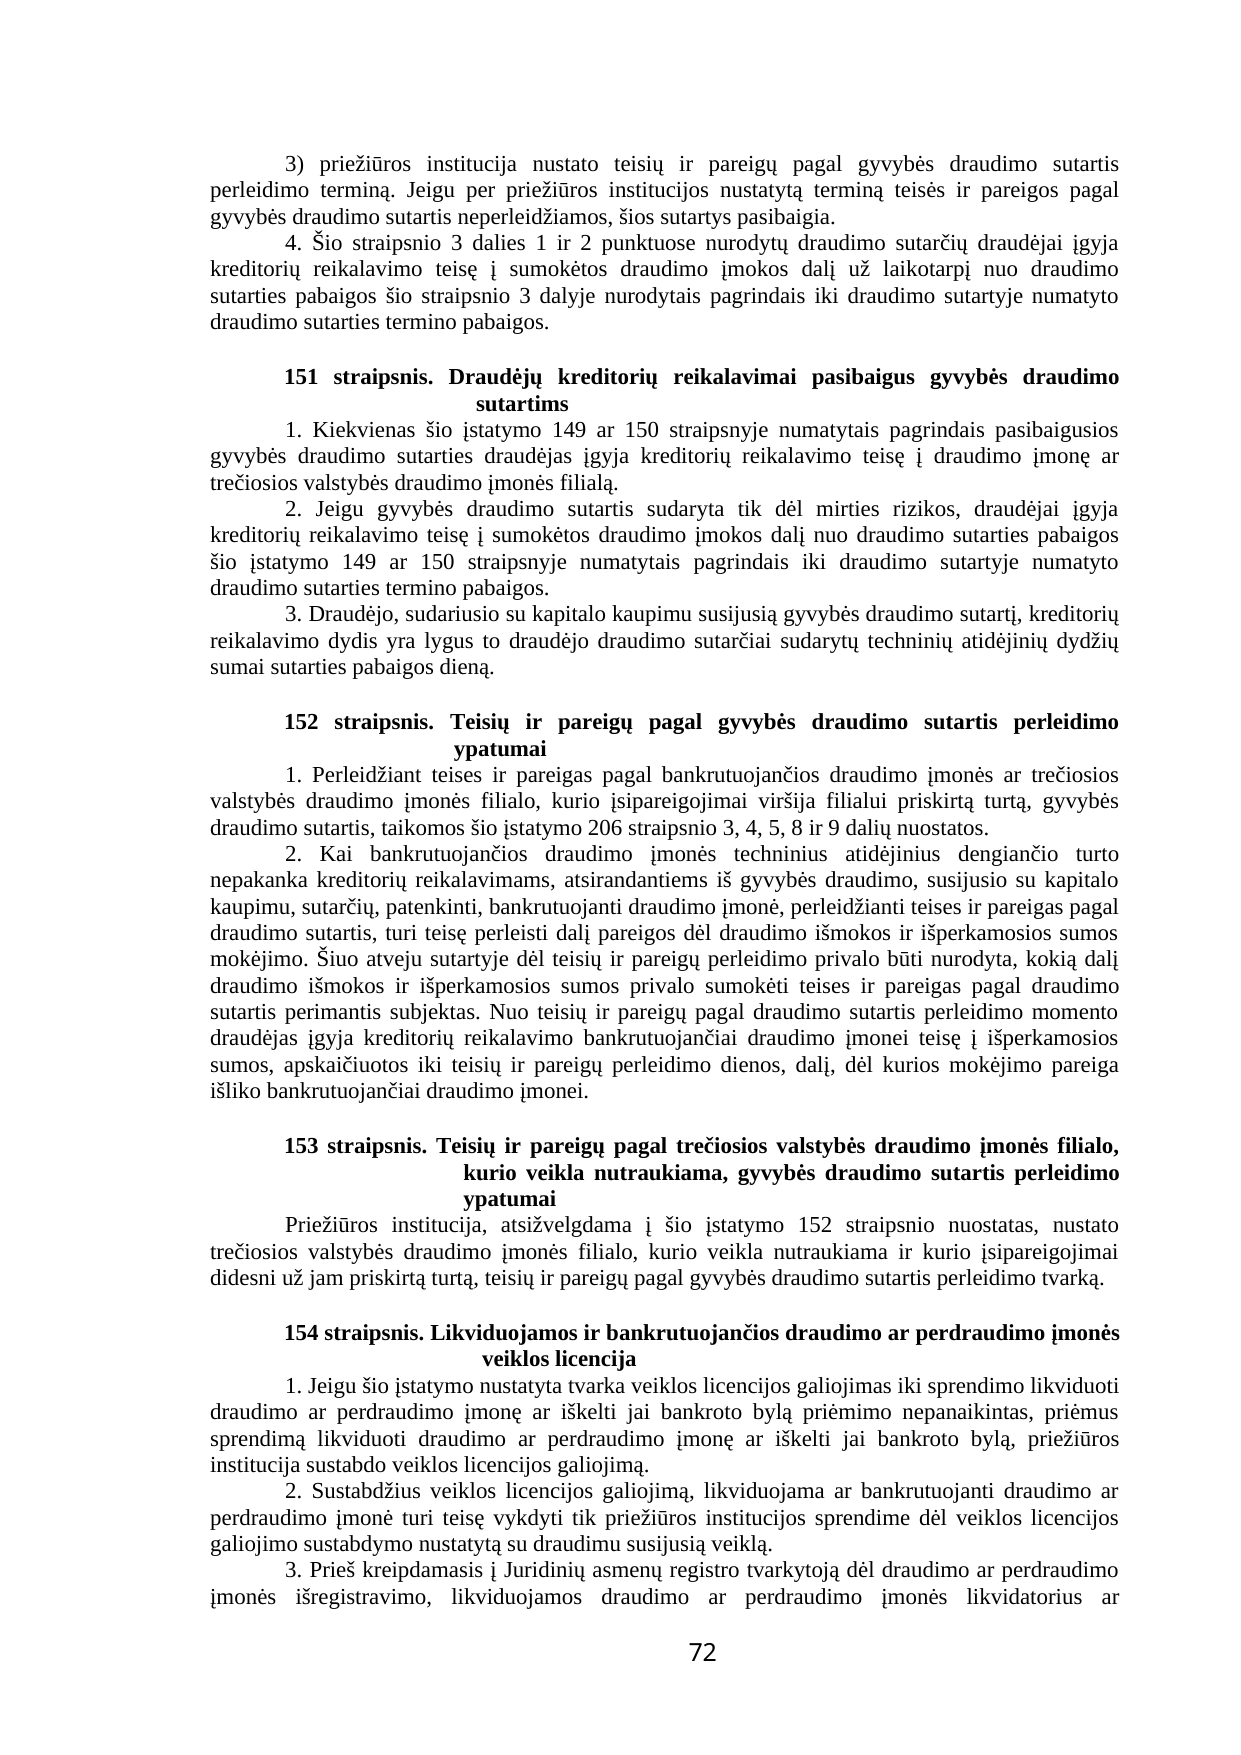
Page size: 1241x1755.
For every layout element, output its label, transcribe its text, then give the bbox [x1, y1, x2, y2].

text 151 straipsnis. Draudėjų kreditorių reikalavimai pasibaigus gyvybės draudimo sutartims [284, 363, 1120, 416]
text 3) priežiūros institucija nustato teisių ir pareigų pagal gyvybės draudimo sutartis perleidimo terminą. Jeigu per priežiūros institucijos nustatytą terminą teisės ir pareigos pagal gyvybės draudimo sutartis neperleidžiamos, šios sutartys pasibaigia. [210, 150, 1120, 229]
text 1. Perleidžiant teises ir pareigas pagal bankrutuojančios draudimo įmonės ar trečiosios valstybės draudimo įmonės filialo, kurio įsipareigojimai viršija filialui priskirtą turtą, gyvybės draudimo sutartis, taikomos šio įstatymo 206 straipsnio 3, 4, 5, 8 ir 9 dalių nuostatos. [210, 761, 1120, 840]
text 153 straipsnis. Teisių ir pareigų pagal trečiosios valstybės draudimo įmonės filialo, kurio veikla nutraukiama, gyvybės draudimo sutartis perleidimo ypatumai [284, 1132, 1120, 1211]
text 2. Sustabdžius veiklos licencijos galiojimą, likviduojama ar bankrutuojanti draudimo ar perdraudimo įmonė turi teisę vykdyti tik priežiūros institucijos sprendime dėl veiklos licencijos galiojimo sustabdymo nustatytą su draudimu susijusią veiklą. [210, 1477, 1120, 1556]
text 152 straipsnis. Teisių ir pareigų pagal gyvybės draudimo sutartis perleidimo ypatumai [284, 708, 1120, 761]
text 154 straipsnis. Likviduojamos ir bankrutuojančios draudimo ar perdraudimo įmonės veiklos licencija [284, 1319, 1120, 1372]
text 2. Kai bankrutuojančios draudimo įmonės techninius atidėjinius dengiančio turto nepakanka kreditorių reikalavimams, atsirandantiems iš gyvybės draudimo, susijusio su kapitalo kaupimu, sutarčių, patenkinti, bankrutuojanti draudimo įmonė, perleidžianti teises ir pareigas pagal draudimo sutartis, turi teisę perleisti dalį pareigos dėl draudimo išmokos ir išperkamosios sumos mokėjimo. Šiuo atveju sutartyje dėl teisių ir pareigų perleidimo privalo būti nurodyta, kokią dalį draudimo išmokos ir išperkamosios sumos privalo sumokėti teises ir pareigas pagal draudimo sutartis perimantis subjektas. Nuo teisių ir pareigų pagal draudimo sutartis perleidimo momento draudėjas įgyja kreditorių reikalavimo bankrutuojančiai draudimo įmonei teisę į išperkamosios sumos, apskaičiuotos iki teisių ir pareigų perleidimo dienos, dalį, dėl kurios mokėjimo pareiga išliko bankrutuojančiai draudimo įmonei. [210, 840, 1120, 1103]
text 3. Prieš kreipdamasis į Juridinių asmenų registro tvarkytoją dėl draudimo ar perdraudimo įmonės išregistravimo, likviduojamos draudimo ar perdraudimo įmonės likvidatorius ar [210, 1556, 1120, 1609]
text 1. Kiekvienas šio įstatymo 149 ar 150 straipsnyje numatytais pagrindais pasibaigusios gyvybės draudimo sutarties draudėjas įgyja kreditorių reikalavimo teisę į draudimo įmonę ar trečiosios valstybės draudimo įmonės filialą. [210, 416, 1120, 495]
text Priežiūros institucija, atsižvelgdama į šio įstatymo 152 straipsnio nuostatas, nustato trečiosios valstybės draudimo įmonės filialo, kurio veikla nutraukiama ir kurio įsipareigojimai didesni už jam priskirtą turtą, teisių ir pareigų pagal gyvybės draudimo sutartis perleidimo tvarką. [210, 1211, 1120, 1290]
text 3. Draudėjo, sudariusio su kapitalo kaupimu susijusią gyvybės draudimo sutartį, kreditorių reikalavimo dydis yra lygus to draudėjo draudimo sutarčiai sudarytų techninių atidėjinių dydžių sumai sutarties pabaigos dieną. [210, 600, 1120, 679]
text 4. Šio straipsnio 3 dalies 1 ir 2 punktuose nurodytų draudimo sutarčių draudėjai įgyja kreditorių reikalavimo teisę į sumokėtos draudimo įmokos dalį už laikotarpį nuo draudimo sutarties pabaigos šio straipsnio 3 dalyje nurodytais pagrindais iki draudimo sutartyje numatyto draudimo sutarties termino pabaigos. [210, 229, 1120, 334]
text 1. Jeigu šio įstatymo nustatyta tvarka veiklos licencijos galiojimas iki sprendimo likviduoti draudimo ar perdraudimo įmonę ar iškelti jai bankroto bylą priėmimo nepanaikintas, priėmus sprendimą likviduoti draudimo ar perdraudimo įmonę ar iškelti jai bankroto bylą, priežiūros institucija sustabdo veiklos licencijos galiojimą. [210, 1372, 1120, 1477]
text 2. Jeigu gyvybės draudimo sutartis sudaryta tik dėl mirties rizikos, draudėjai įgyja kreditorių reikalavimo teisę į sumokėtos draudimo įmokos dalį nuo draudimo sutarties pabaigos šio įstatymo 149 ar 150 straipsnyje numatytais pagrindais iki draudimo sutartyje numatyto draudimo sutarties termino pabaigos. [210, 495, 1120, 600]
